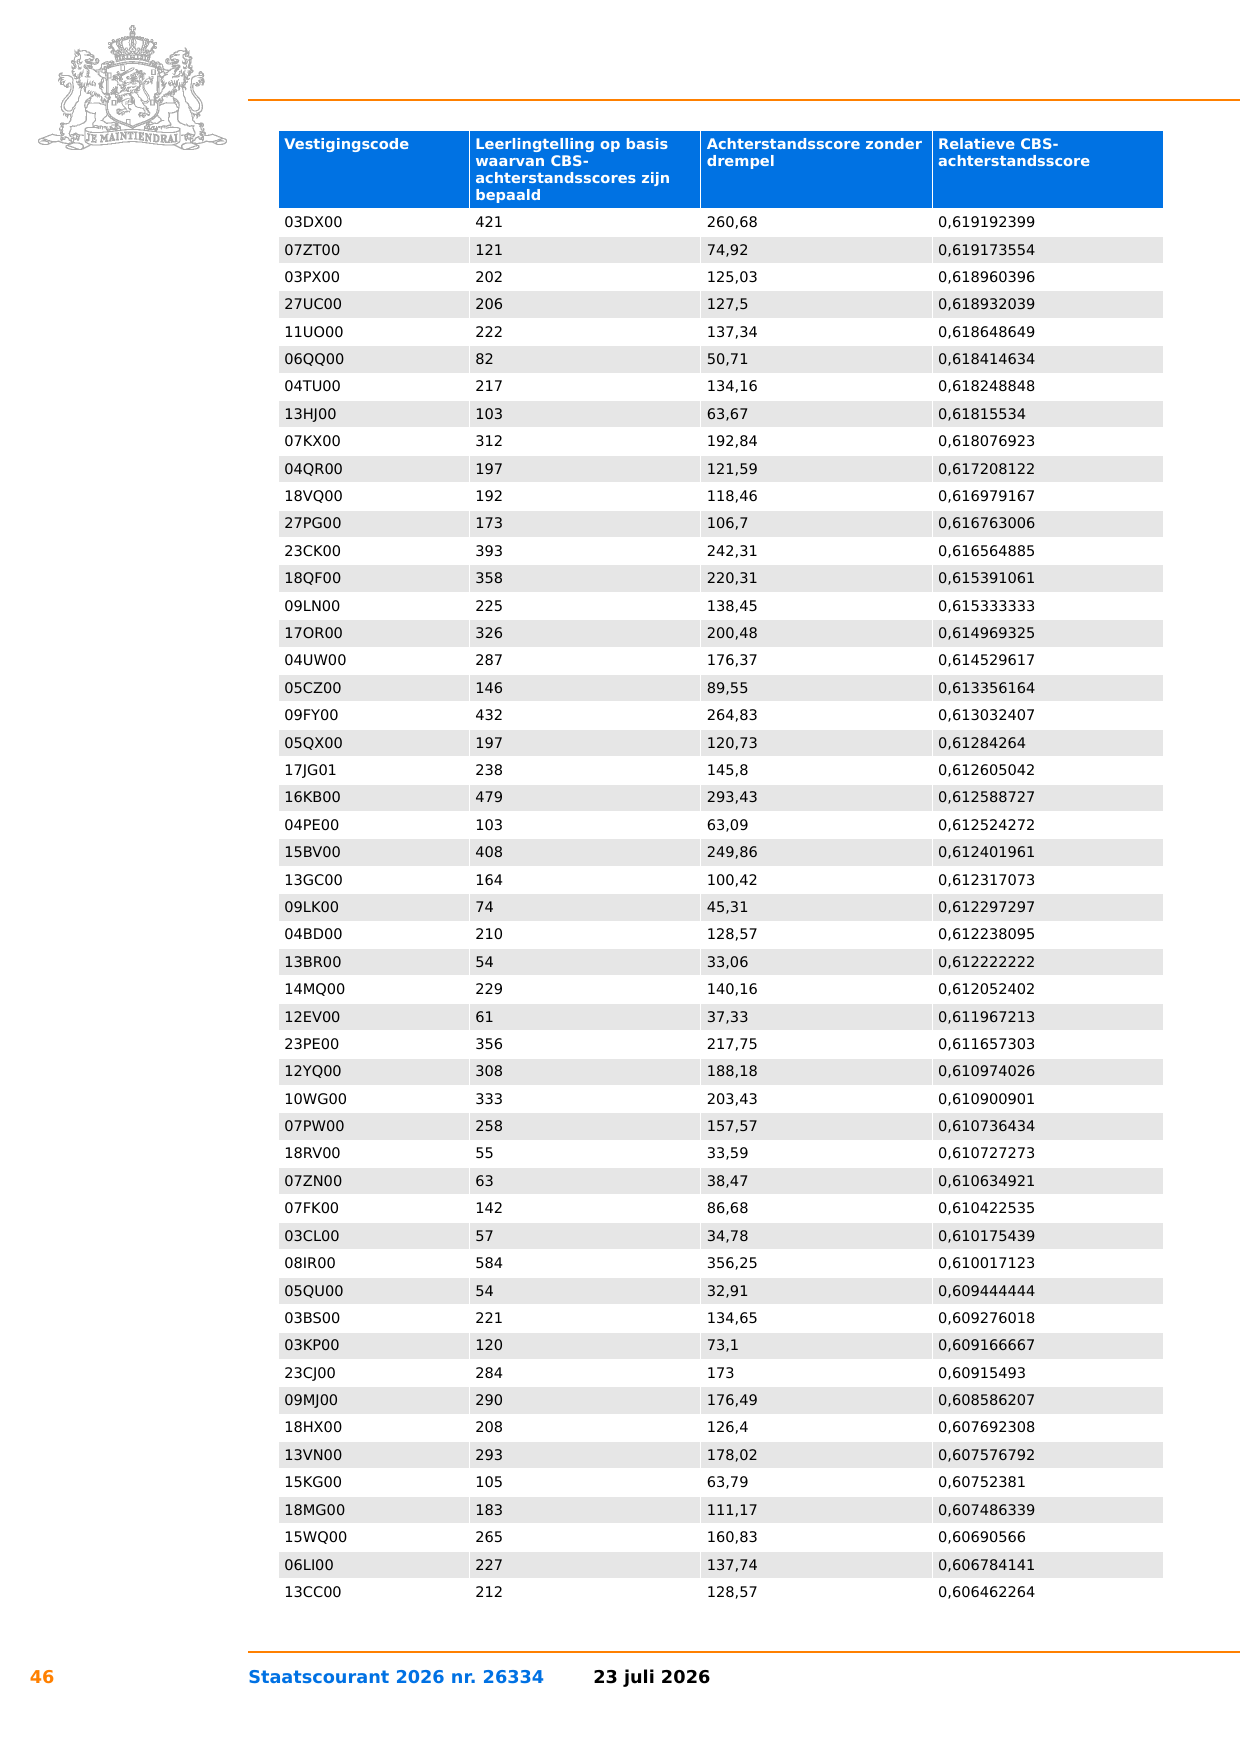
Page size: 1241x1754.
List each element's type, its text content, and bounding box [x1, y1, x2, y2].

table_cell 82 [470, 346, 700, 373]
table_cell 229 [470, 976, 700, 1003]
table_cell 326 [470, 620, 700, 647]
table_cell 12EV00 [279, 1004, 469, 1030]
table_cell 293,43 [701, 785, 932, 811]
table_cell 106,7 [701, 511, 932, 537]
table_cell 0,60915493 [933, 1360, 1163, 1386]
table_cell 0,612588727 [933, 785, 1163, 811]
table_cell 54 [470, 1278, 700, 1304]
table_cell 18VQ00 [279, 483, 469, 509]
table_cell 03DX00 [279, 209, 469, 236]
table_cell 0,610422535 [933, 1196, 1163, 1222]
table_cell 14MQ00 [279, 976, 469, 1003]
table_cell 393 [470, 538, 700, 564]
table_cell 173 [470, 511, 700, 537]
table_cell 0,619173554 [933, 237, 1163, 263]
table_cell 0,606462264 [933, 1579, 1163, 1605]
table_cell 0,619192399 [933, 209, 1163, 236]
table_cell 221 [470, 1305, 700, 1331]
table_cell 200,48 [701, 620, 932, 647]
table_cell 160,83 [701, 1524, 932, 1551]
table_cell 356 [470, 1031, 700, 1057]
table_cell 0,618076923 [933, 429, 1163, 455]
table_cell 0,616564885 [933, 538, 1163, 564]
table_cell 74 [470, 894, 700, 921]
table_cell 140,16 [701, 976, 932, 1003]
table_cell 15KG00 [279, 1470, 469, 1496]
table_cell 217 [470, 374, 700, 400]
table_cell 0,609166667 [933, 1333, 1163, 1359]
table_cell 0,612524272 [933, 812, 1163, 838]
table_cell 0,618414634 [933, 346, 1163, 373]
table_cell 0,611967213 [933, 1004, 1163, 1030]
table_cell 0,612605042 [933, 757, 1163, 783]
table_cell 284 [470, 1360, 700, 1386]
table_cell 11UO00 [279, 319, 469, 345]
table_cell 0,607576792 [933, 1442, 1163, 1468]
table_cell 05QU00 [279, 1278, 469, 1304]
table_cell 13BR00 [279, 949, 469, 975]
table_cell 118,46 [701, 483, 932, 509]
table_cell 128,57 [701, 1579, 932, 1605]
table_cell 0,618648649 [933, 319, 1163, 345]
table_cell 55 [470, 1141, 700, 1167]
table_cell 125,03 [701, 264, 932, 290]
table_cell 09FY00 [279, 703, 469, 729]
table_cell 0,610727273 [933, 1141, 1163, 1167]
table_cell 38,47 [701, 1168, 932, 1194]
table_cell 0,613032407 [933, 703, 1163, 729]
table_cell 09LK00 [279, 894, 469, 921]
table_cell 13VN00 [279, 1442, 469, 1468]
table_cell 18RV00 [279, 1141, 469, 1167]
table_header Achterstandsscore zonder drempel [701, 131, 932, 208]
table_cell 103 [470, 812, 700, 838]
table_cell 63 [470, 1168, 700, 1194]
table_cell 33,59 [701, 1141, 932, 1167]
table_cell 242,31 [701, 538, 932, 564]
table_cell 15WQ00 [279, 1524, 469, 1551]
table_cell 63,79 [701, 1470, 932, 1496]
table_cell 07FK00 [279, 1196, 469, 1222]
table_cell 05QX00 [279, 730, 469, 756]
table_cell 121 [470, 237, 700, 263]
table_header Leerlingtelling op basis waarvan CBS-achterstandsscores zijn bepaald [470, 131, 700, 208]
table_cell 09LN00 [279, 593, 469, 619]
table_cell 0,607486339 [933, 1497, 1163, 1523]
table_cell 37,33 [701, 1004, 932, 1030]
table_cell 192 [470, 483, 700, 509]
table_header Relatieve CBS-achterstandsscore [933, 131, 1163, 208]
table_cell 238 [470, 757, 700, 783]
table_cell 120,73 [701, 730, 932, 756]
table_cell 61 [470, 1004, 700, 1030]
table_cell 212 [470, 1579, 700, 1605]
table_cell 176,37 [701, 648, 932, 674]
table_cell 308 [470, 1059, 700, 1085]
table_cell 0,608586207 [933, 1387, 1163, 1414]
table_cell 23PE00 [279, 1031, 469, 1057]
table_cell 208 [470, 1415, 700, 1441]
table_cell 27PG00 [279, 511, 469, 537]
table_cell 03KP00 [279, 1333, 469, 1359]
table_cell 137,34 [701, 319, 932, 345]
table_cell 121,59 [701, 456, 932, 482]
table_cell 45,31 [701, 894, 932, 921]
table_cell 0,616763006 [933, 511, 1163, 537]
table_cell 18QF00 [279, 565, 469, 592]
table_cell 138,45 [701, 593, 932, 619]
table_cell 0,615333333 [933, 593, 1163, 619]
table_cell 225 [470, 593, 700, 619]
table_cell 04QR00 [279, 456, 469, 482]
table_cell 09MJ00 [279, 1387, 469, 1414]
table_cell 0,612238095 [933, 922, 1163, 948]
table_cell 13GC00 [279, 867, 469, 893]
table_cell 0,609444444 [933, 1278, 1163, 1304]
table_cell 197 [470, 456, 700, 482]
table_cell 04TU00 [279, 374, 469, 400]
table_cell 258 [470, 1113, 700, 1140]
table_cell 164 [470, 867, 700, 893]
table_cell 333 [470, 1086, 700, 1112]
table_cell 04UW00 [279, 648, 469, 674]
table_cell 183 [470, 1497, 700, 1523]
table_cell 50,71 [701, 346, 932, 373]
table_cell 0,618960396 [933, 264, 1163, 290]
table_cell 17JG01 [279, 757, 469, 783]
table_cell 06QQ00 [279, 346, 469, 373]
table_cell 128,57 [701, 922, 932, 948]
table_cell 54 [470, 949, 700, 975]
table_cell 202 [470, 264, 700, 290]
table_cell 265 [470, 1524, 700, 1551]
table_cell 13HJ00 [279, 401, 469, 427]
table_cell 220,31 [701, 565, 932, 592]
table_cell 07ZN00 [279, 1168, 469, 1194]
table_cell 63,67 [701, 401, 932, 427]
table_cell 134,16 [701, 374, 932, 400]
table_cell 206 [470, 291, 700, 318]
table_cell 0,616979167 [933, 483, 1163, 509]
table_cell 173 [701, 1360, 932, 1386]
table_cell 15BV00 [279, 839, 469, 866]
table_cell 0,615391061 [933, 565, 1163, 592]
table_cell 0,610634921 [933, 1168, 1163, 1194]
table_cell 18HX00 [279, 1415, 469, 1441]
table_cell 06LI00 [279, 1552, 469, 1578]
table_cell 103 [470, 401, 700, 427]
table_cell 127,5 [701, 291, 932, 318]
table_cell 0,610175439 [933, 1223, 1163, 1249]
table_cell 03CL00 [279, 1223, 469, 1249]
table_cell 0,60752381 [933, 1470, 1163, 1496]
table_cell 157,57 [701, 1113, 932, 1140]
table_cell 249,86 [701, 839, 932, 866]
table_cell 0,60690566 [933, 1524, 1163, 1551]
table_cell 32,91 [701, 1278, 932, 1304]
table_cell 18MG00 [279, 1497, 469, 1523]
table_cell 07PW00 [279, 1113, 469, 1140]
table_cell 100,42 [701, 867, 932, 893]
table_cell 142 [470, 1196, 700, 1222]
table_cell 63,09 [701, 812, 932, 838]
table_cell 0,610900901 [933, 1086, 1163, 1112]
table_cell 203,43 [701, 1086, 932, 1112]
table_cell 421 [470, 209, 700, 236]
table_cell 312 [470, 429, 700, 455]
table_cell 0,617208122 [933, 456, 1163, 482]
table_cell 210 [470, 922, 700, 948]
table_cell 12YQ00 [279, 1059, 469, 1085]
table_cell 120 [470, 1333, 700, 1359]
table_cell 23CJ00 [279, 1360, 469, 1386]
table_cell 03BS00 [279, 1305, 469, 1331]
table_cell 0,610974026 [933, 1059, 1163, 1085]
table_cell 176,49 [701, 1387, 932, 1414]
table_cell 04BD00 [279, 922, 469, 948]
table_cell 33,06 [701, 949, 932, 975]
table_cell 04PE00 [279, 812, 469, 838]
table_cell 0,611657303 [933, 1031, 1163, 1057]
table_cell 07ZT00 [279, 237, 469, 263]
table_cell 227 [470, 1552, 700, 1578]
table_cell 105 [470, 1470, 700, 1496]
table_cell 358 [470, 565, 700, 592]
table_cell 293 [470, 1442, 700, 1468]
table_cell 73,1 [701, 1333, 932, 1359]
table_cell 0,61284264 [933, 730, 1163, 756]
table_cell 0,61815534 [933, 401, 1163, 427]
table_cell 17OR00 [279, 620, 469, 647]
table_cell 0,614529617 [933, 648, 1163, 674]
table_cell 0,612401961 [933, 839, 1163, 866]
table_cell 16KB00 [279, 785, 469, 811]
table_cell 222 [470, 319, 700, 345]
table_cell 137,74 [701, 1552, 932, 1578]
table_cell 290 [470, 1387, 700, 1414]
table_cell 23CK00 [279, 538, 469, 564]
table_cell 178,02 [701, 1442, 932, 1468]
table_cell 146 [470, 675, 700, 701]
table_cell 408 [470, 839, 700, 866]
table_cell 0,607692308 [933, 1415, 1163, 1441]
picture [38, 25, 227, 150]
table_cell 356,25 [701, 1250, 932, 1277]
table_cell 0,609276018 [933, 1305, 1163, 1331]
table_cell 10WG00 [279, 1086, 469, 1112]
table_cell 192,84 [701, 429, 932, 455]
table_header Vestigingscode [279, 131, 469, 208]
table_cell 432 [470, 703, 700, 729]
table_cell 74,92 [701, 237, 932, 263]
table_cell 0,610017123 [933, 1250, 1163, 1277]
table_cell 08IR00 [279, 1250, 469, 1277]
table_cell 584 [470, 1250, 700, 1277]
table_cell 13CC00 [279, 1579, 469, 1605]
table_cell 287 [470, 648, 700, 674]
table_cell 34,78 [701, 1223, 932, 1249]
table_cell 0,612052402 [933, 976, 1163, 1003]
table_cell 0,614969325 [933, 620, 1163, 647]
table_cell 0,618248848 [933, 374, 1163, 400]
table_cell 0,612297297 [933, 894, 1163, 921]
table_cell 111,17 [701, 1497, 932, 1523]
table_cell 0,613356164 [933, 675, 1163, 701]
table_cell 89,55 [701, 675, 932, 701]
table_cell 260,68 [701, 209, 932, 236]
table_cell 134,65 [701, 1305, 932, 1331]
table_cell 126,4 [701, 1415, 932, 1441]
table_cell 0,612317073 [933, 867, 1163, 893]
table_cell 188,18 [701, 1059, 932, 1085]
table_cell 197 [470, 730, 700, 756]
table_cell 03PX00 [279, 264, 469, 290]
table_cell 264,83 [701, 703, 932, 729]
table_cell 217,75 [701, 1031, 932, 1057]
table_cell 27UC00 [279, 291, 469, 318]
table_cell 145,8 [701, 757, 932, 783]
table_cell 0,618932039 [933, 291, 1163, 318]
table_cell 0,606784141 [933, 1552, 1163, 1578]
table_cell 479 [470, 785, 700, 811]
table_cell 05CZ00 [279, 675, 469, 701]
table_cell 57 [470, 1223, 700, 1249]
table_cell 0,610736434 [933, 1113, 1163, 1140]
table_cell 86,68 [701, 1196, 932, 1222]
table_cell 0,612222222 [933, 949, 1163, 975]
table_cell 07KX00 [279, 429, 469, 455]
